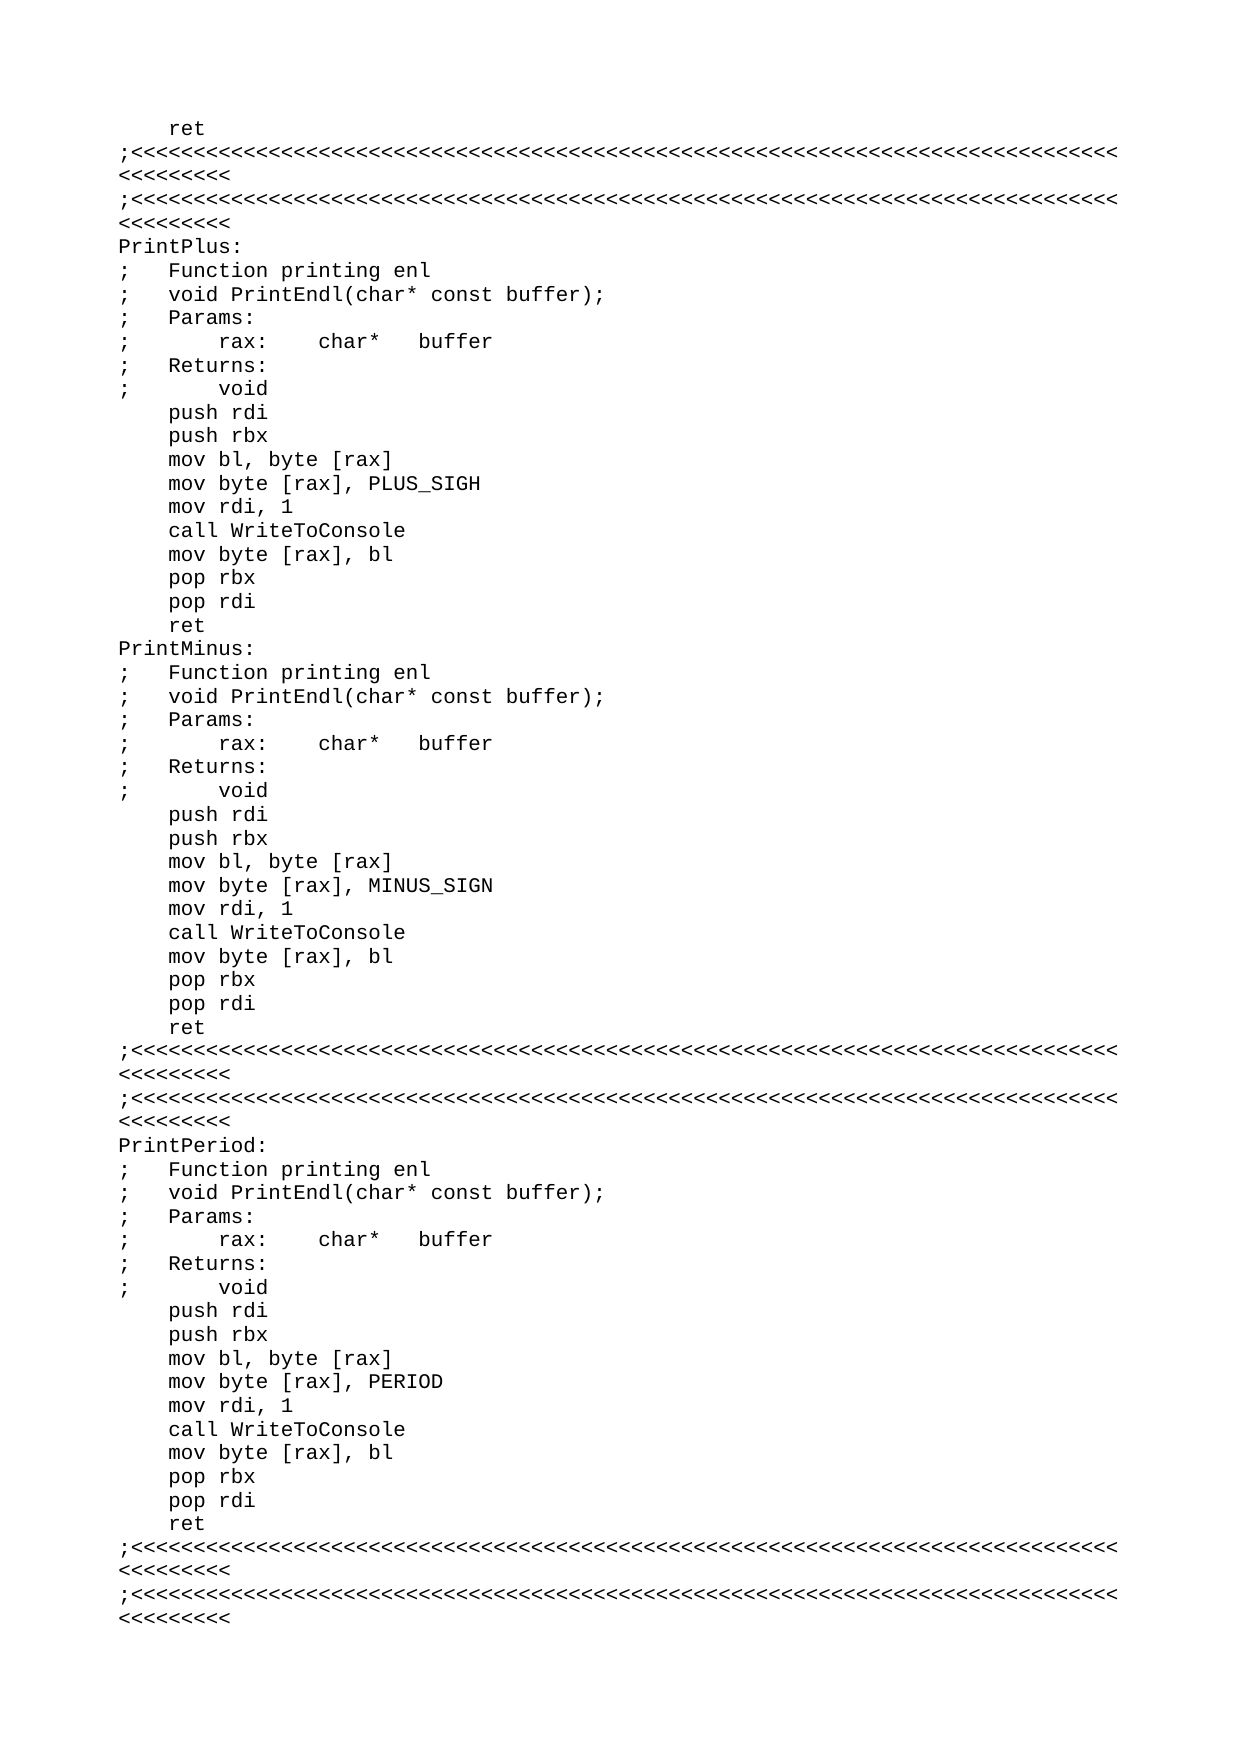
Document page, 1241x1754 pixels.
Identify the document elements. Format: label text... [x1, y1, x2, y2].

text mov rdi, 1 [118, 496, 1122, 520]
text PrintPeriod: [118, 1135, 1122, 1158]
text ; Returns: [118, 354, 1122, 378]
text pop rbx [118, 567, 1122, 591]
text push rdi [118, 402, 1122, 426]
text ; void PrintEndl(char* const buffer); [118, 1182, 1122, 1206]
text ; Function printing enl [118, 260, 1122, 284]
text mov bl, byte [rax] [118, 449, 1122, 473]
text mov byte [rax], PERIOD [118, 1371, 1122, 1395]
text mov rdi, 1 [118, 1395, 1122, 1419]
text ; Params: [118, 709, 1122, 733]
text call WriteToConsole [118, 520, 1122, 544]
text push rdi [118, 804, 1122, 827]
text ; Function printing enl [118, 1158, 1122, 1182]
text ret [118, 615, 1122, 638]
text PrintPlus: [118, 236, 1122, 260]
text ;<<<<<<<<<<<<<<<<<<<<<<<<<<<<<<<<<<<<<<<<<<<<<<<<<<<<<<<<<<<<<<<<<<<<<<<<<<<<<<<<<<<<<<<< [118, 142, 1122, 189]
text ; void [118, 378, 1122, 402]
text ;<<<<<<<<<<<<<<<<<<<<<<<<<<<<<<<<<<<<<<<<<<<<<<<<<<<<<<<<<<<<<<<<<<<<<<<<<<<<<<<<<<<<<<<< [118, 189, 1122, 236]
text ; void PrintEndl(char* const buffer); [118, 284, 1122, 307]
text ; rax: char* buffer [118, 1229, 1122, 1253]
text push rbx [118, 1324, 1122, 1348]
text ret [118, 1017, 1122, 1040]
text mov byte [rax], bl [118, 1442, 1122, 1466]
text ; void PrintEndl(char* const buffer); [118, 686, 1122, 709]
text call WriteToConsole [118, 922, 1122, 946]
text push rbx [118, 827, 1122, 851]
text ; void [118, 1277, 1122, 1300]
text ; Returns: [118, 1253, 1122, 1277]
text mov byte [rax], MINUS_SIGN [118, 875, 1122, 898]
text call WriteToConsole [118, 1419, 1122, 1442]
text ; Params: [118, 307, 1122, 331]
text mov byte [rax], PLUS_SIGH [118, 473, 1122, 496]
text ret [118, 1513, 1122, 1537]
text PrintMinus: [118, 638, 1122, 662]
text mov bl, byte [rax] [118, 1348, 1122, 1371]
text mov byte [rax], bl [118, 544, 1122, 567]
text ; Returns: [118, 757, 1122, 780]
text pop rdi [118, 1489, 1122, 1513]
text ; void [118, 780, 1122, 804]
text ; Params: [118, 1206, 1122, 1229]
text ; rax: char* buffer [118, 733, 1122, 757]
text pop rbx [118, 1466, 1122, 1489]
text push rdi [118, 1300, 1122, 1324]
text ;<<<<<<<<<<<<<<<<<<<<<<<<<<<<<<<<<<<<<<<<<<<<<<<<<<<<<<<<<<<<<<<<<<<<<<<<<<<<<<<<<<<<<<<< [118, 1040, 1122, 1088]
text pop rbx [118, 969, 1122, 993]
text mov rdi, 1 [118, 898, 1122, 922]
text pop rdi [118, 591, 1122, 615]
text mov byte [rax], bl [118, 946, 1122, 969]
text ret [118, 118, 1122, 142]
text ; rax: char* buffer [118, 331, 1122, 354]
text pop rdi [118, 993, 1122, 1017]
text ;<<<<<<<<<<<<<<<<<<<<<<<<<<<<<<<<<<<<<<<<<<<<<<<<<<<<<<<<<<<<<<<<<<<<<<<<<<<<<<<<<<<<<<<< [118, 1537, 1122, 1584]
text ;<<<<<<<<<<<<<<<<<<<<<<<<<<<<<<<<<<<<<<<<<<<<<<<<<<<<<<<<<<<<<<<<<<<<<<<<<<<<<<<<<<<<<<<< [118, 1584, 1122, 1631]
text ;<<<<<<<<<<<<<<<<<<<<<<<<<<<<<<<<<<<<<<<<<<<<<<<<<<<<<<<<<<<<<<<<<<<<<<<<<<<<<<<<<<<<<<<< [118, 1088, 1122, 1135]
text ; Function printing enl [118, 662, 1122, 686]
text push rbx [118, 426, 1122, 449]
text mov bl, byte [rax] [118, 851, 1122, 875]
